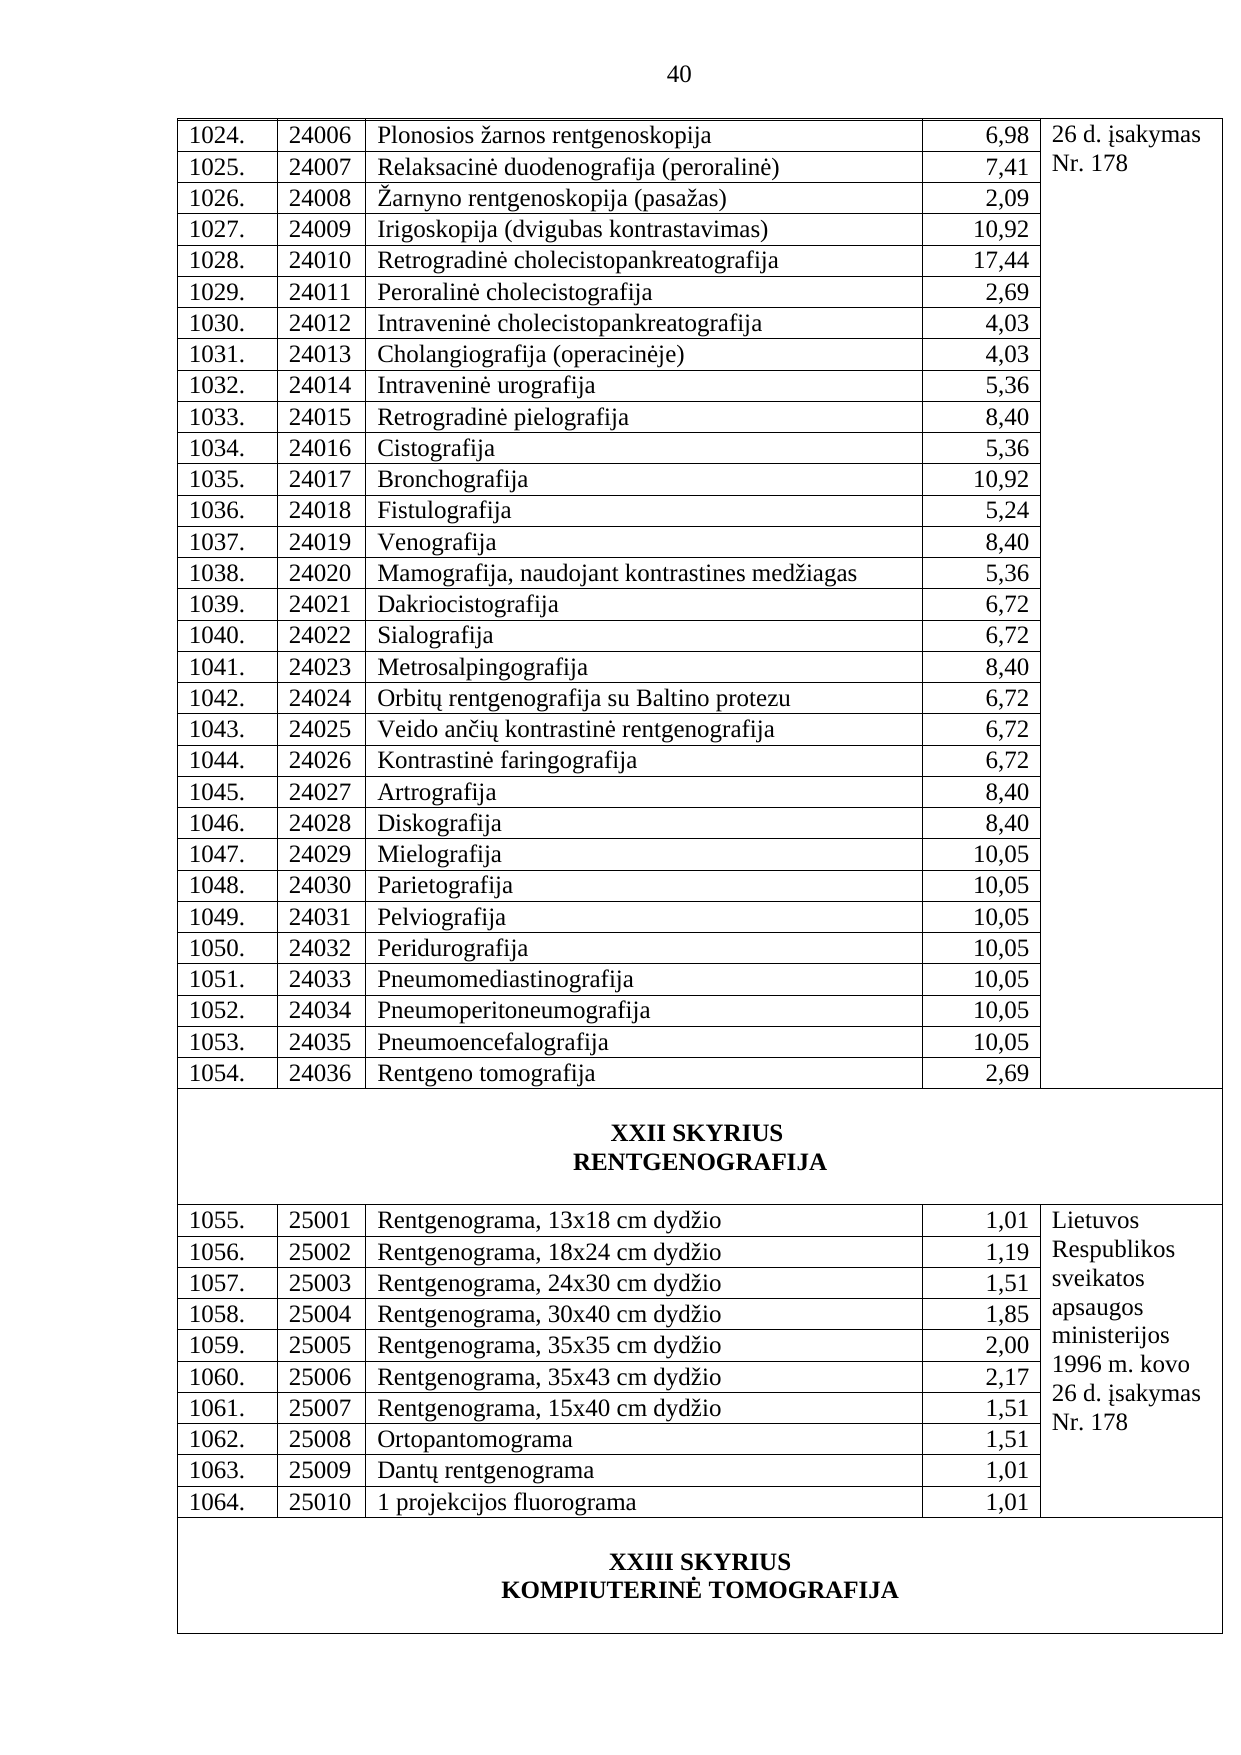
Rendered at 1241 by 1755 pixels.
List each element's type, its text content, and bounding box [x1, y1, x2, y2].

table_cell 1,01 [923, 1205, 1040, 1236]
table_cell 24025 [278, 714, 365, 744]
table_cell 1,51 [923, 1393, 1040, 1423]
table_cell 1038. [178, 558, 277, 588]
table_cell Pneumomediastinografija [366, 964, 922, 994]
table_cell 4,03 [923, 339, 1040, 369]
table_cell 1045. [178, 777, 277, 807]
table_cell Artrografija [366, 777, 922, 807]
table_cell 1046. [178, 808, 277, 838]
table_cell Kontrastinė faringografija [366, 746, 922, 776]
table_cell 1053. [178, 1027, 277, 1057]
table_cell 10,05 [923, 996, 1040, 1026]
table_cell 25006 [278, 1362, 365, 1392]
table_cell Dakriocistografija [366, 589, 922, 619]
table_cell 6,98 [923, 121, 1040, 151]
table_cell Parietografija [366, 871, 922, 901]
table_cell 24035 [278, 1027, 365, 1057]
table_cell 6,72 [923, 714, 1040, 744]
table_cell 1033. [178, 402, 277, 432]
table_cell 1034. [178, 433, 277, 463]
table_cell 24011 [278, 277, 365, 307]
table_cell 10,05 [923, 933, 1040, 963]
table_cell Plonosios žarnos rentgenoskopija [366, 121, 922, 151]
table_cell Rentgenograma, 24x30 cm dydžio [366, 1268, 922, 1298]
table_cell 1055. [178, 1205, 277, 1236]
table_cell 1051. [178, 964, 277, 994]
table_cell 10,05 [923, 871, 1040, 901]
table_cell 24009 [278, 214, 365, 244]
table_cell 24027 [278, 777, 365, 807]
table_cell Mamografija, naudojant kontrastines medžiagas [366, 558, 922, 588]
table_cell Lietuvos Respublikos sveikatos apsaugos ministerijos 1996 m. kovo 26 d. įsakymas Nr. 178 [1041, 1205, 1222, 1517]
table_cell Orbitų rentgenografija su Baltino protezu [366, 683, 922, 713]
table_cell 5,36 [923, 433, 1040, 463]
table_cell 6,72 [923, 746, 1040, 776]
table_cell 24012 [278, 308, 365, 338]
table_cell 25001 [278, 1205, 365, 1236]
table_cell Rentgenograma, 30x40 cm dydžio [366, 1299, 922, 1329]
table_cell 1026. [178, 183, 277, 213]
table_cell 1062. [178, 1424, 277, 1454]
table_cell 1043. [178, 714, 277, 744]
table_cell Veido ančių kontrastinė rentgenografija [366, 714, 922, 744]
table_cell 1039. [178, 589, 277, 619]
table_cell Pneumoencefalografija [366, 1027, 922, 1057]
table_cell Venografija [366, 527, 922, 557]
table_cell 10,05 [923, 1027, 1040, 1057]
table_cell Ortopantomograma [366, 1424, 922, 1454]
table_cell 24010 [278, 246, 365, 276]
table_cell 26 d. įsakymas Nr. 178 [1041, 119, 1222, 1088]
table_cell Pelviografija [366, 902, 922, 932]
table_cell 1036. [178, 496, 277, 526]
table_cell 1063. [178, 1455, 277, 1486]
table_cell 1,51 [923, 1424, 1040, 1454]
table_cell 24019 [278, 527, 365, 557]
table_cell 10,05 [923, 902, 1040, 932]
table_cell Relaksacinė duodenografija (peroralinė) [366, 152, 922, 182]
table_cell 1049. [178, 902, 277, 932]
table_cell 2,17 [923, 1362, 1040, 1392]
table_cell 1056. [178, 1237, 277, 1267]
table_cell Rentgenograma, 15x40 cm dydžio [366, 1393, 922, 1423]
table_cell Rentgenograma, 13x18 cm dydžio [366, 1205, 922, 1236]
table_cell Bronchografija [366, 464, 922, 494]
table_cell 24033 [278, 964, 365, 994]
table_cell Fistulografija [366, 496, 922, 526]
table_cell 7,41 [923, 152, 1040, 182]
table_cell 24016 [278, 433, 365, 463]
table_cell 24024 [278, 683, 365, 713]
table_cell Dantų rentgenograma [366, 1455, 922, 1486]
table_cell 5,36 [923, 371, 1040, 401]
table_cell 24022 [278, 621, 365, 651]
table_cell 24020 [278, 558, 365, 588]
table_cell 1027. [178, 214, 277, 244]
table_cell 1059. [178, 1330, 277, 1361]
table_cell 1052. [178, 996, 277, 1026]
table_cell 1,85 [923, 1299, 1040, 1329]
table_cell Rentgenograma, 35x43 cm dydžio [366, 1362, 922, 1392]
table_cell 24006 [278, 121, 365, 151]
table_cell 8,40 [923, 652, 1040, 682]
table_cell 25005 [278, 1330, 365, 1361]
table_cell 24014 [278, 371, 365, 401]
table_cell 1030. [178, 308, 277, 338]
table_cell 6,72 [923, 621, 1040, 651]
table_cell 1050. [178, 933, 277, 963]
table_cell 1040. [178, 621, 277, 651]
table_cell 25010 [278, 1487, 365, 1517]
table_cell Peridurografija [366, 933, 922, 963]
table_cell 1028. [178, 246, 277, 276]
table_cell 24034 [278, 996, 365, 1026]
table_cell Diskografija [366, 808, 922, 838]
table_cell 1024. [178, 121, 277, 151]
table_cell 24026 [278, 746, 365, 776]
table_cell 1032. [178, 371, 277, 401]
table_cell 25007 [278, 1393, 365, 1423]
table_cell 1042. [178, 683, 277, 713]
table_cell 4,03 [923, 308, 1040, 338]
table_cell 24021 [278, 589, 365, 619]
table_cell Cistografija [366, 433, 922, 463]
table_cell 1,51 [923, 1268, 1040, 1298]
table_cell Peroralinė cholecistografija [366, 277, 922, 307]
table_cell 5,36 [923, 558, 1040, 588]
table_cell 1035. [178, 464, 277, 494]
table_cell Mielografija [366, 839, 922, 869]
table_cell 1025. [178, 152, 277, 182]
table_cell 8,40 [923, 777, 1040, 807]
table_cell 1041. [178, 652, 277, 682]
table_cell Rentgeno tomografija [366, 1058, 922, 1088]
table_cell 24017 [278, 464, 365, 494]
table_cell 2,69 [923, 1058, 1040, 1088]
table_cell Žarnyno rentgenoskopija (pasažas) [366, 183, 922, 213]
table_cell 24013 [278, 339, 365, 369]
table_cell 1,19 [923, 1237, 1040, 1267]
table_cell 1061. [178, 1393, 277, 1423]
table_cell 25002 [278, 1237, 365, 1267]
table_cell 24028 [278, 808, 365, 838]
table_cell 1 projekcijos fluorograma [366, 1487, 922, 1517]
table_cell 10,92 [923, 214, 1040, 244]
table_cell 1031. [178, 339, 277, 369]
table_cell XXIII SKYRIUS KOMPIUTERINĖ TOMOGRAFIJA [178, 1518, 1222, 1633]
table_cell Metrosalpingografija [366, 652, 922, 682]
table_cell Cholangiografija (operacinėje) [366, 339, 922, 369]
table_cell Irigoskopija (dvigubas kontrastavimas) [366, 214, 922, 244]
table_cell 1058. [178, 1299, 277, 1329]
table_cell 25003 [278, 1268, 365, 1298]
table_cell 24007 [278, 152, 365, 182]
table_cell Intraveninė cholecistopankreatografija [366, 308, 922, 338]
table_cell Retrogradinė cholecistopankreatografija [366, 246, 922, 276]
table_cell 24030 [278, 871, 365, 901]
table_cell Rentgenograma, 18x24 cm dydžio [366, 1237, 922, 1267]
table_cell 1029. [178, 277, 277, 307]
table_cell 1064. [178, 1487, 277, 1517]
table_cell 1047. [178, 839, 277, 869]
table_cell 24031 [278, 902, 365, 932]
table_cell 10,92 [923, 464, 1040, 494]
table_cell 1,01 [923, 1487, 1040, 1517]
table_cell 5,24 [923, 496, 1040, 526]
table_cell 1037. [178, 527, 277, 557]
table_cell 1060. [178, 1362, 277, 1392]
table_cell 1048. [178, 871, 277, 901]
table_cell 25008 [278, 1424, 365, 1454]
table_cell 1044. [178, 746, 277, 776]
table_cell 24018 [278, 496, 365, 526]
table_cell Pneumoperitoneumografija [366, 996, 922, 1026]
table_cell 1057. [178, 1268, 277, 1298]
table_cell 24023 [278, 652, 365, 682]
table_cell 25004 [278, 1299, 365, 1329]
table_cell 24029 [278, 839, 365, 869]
table_cell 1054. [178, 1058, 277, 1088]
table_cell 10,05 [923, 839, 1040, 869]
table_cell 6,72 [923, 589, 1040, 619]
table_cell 8,40 [923, 808, 1040, 838]
table_cell 24036 [278, 1058, 365, 1088]
table_cell 17,44 [923, 246, 1040, 276]
table_cell 2,09 [923, 183, 1040, 213]
table_cell 6,72 [923, 683, 1040, 713]
table_cell 8,40 [923, 402, 1040, 432]
table_cell Retrogradinė pielografija [366, 402, 922, 432]
table_cell 10,05 [923, 964, 1040, 994]
table_cell Rentgenograma, 35x35 cm dydžio [366, 1330, 922, 1361]
table_cell 24015 [278, 402, 365, 432]
table_cell XXII SKYRIUS RENTGENOGRAFIJA [178, 1089, 1222, 1204]
table_cell 24032 [278, 933, 365, 963]
table_cell 2,00 [923, 1330, 1040, 1361]
table_cell 24008 [278, 183, 365, 213]
table_cell 2,69 [923, 277, 1040, 307]
table_cell 1,01 [923, 1455, 1040, 1486]
table_cell 25009 [278, 1455, 365, 1486]
table_cell 8,40 [923, 527, 1040, 557]
table_cell Intraveninė urografija [366, 371, 922, 401]
table_cell Sialografija [366, 621, 922, 651]
